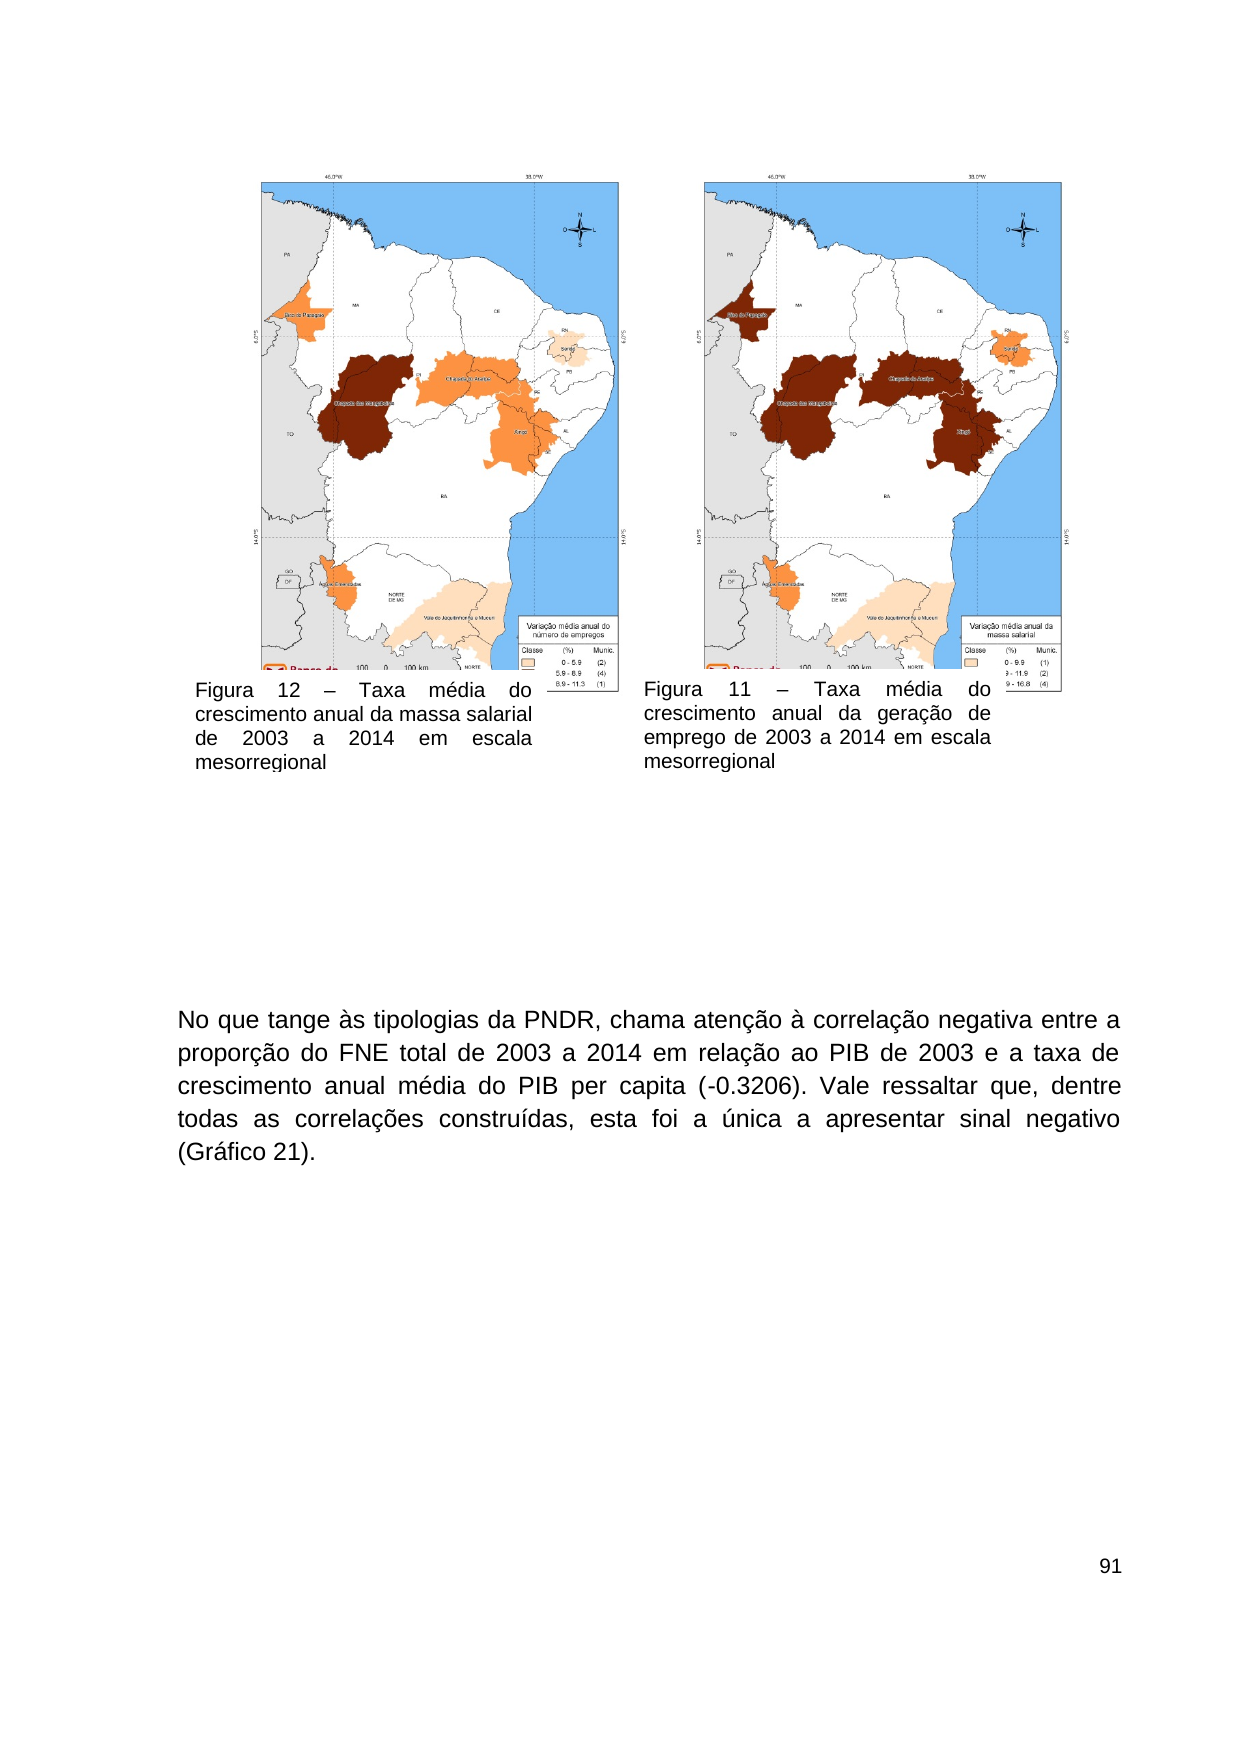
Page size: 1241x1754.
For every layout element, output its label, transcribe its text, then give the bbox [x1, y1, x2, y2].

text Figura 11 – Taxa média do crescimento anual da geração de emprego de 2003 a 2014 em escala mesorregional [643, 677, 991, 772]
text No que tange às tipologias da PNDR, chama atenção à correlação negativa entre a proporção do FNE total de 2003 a 2014 em relação ao PIB de 2003 e a taxa de crescimento anual média do PIB per capita (-0.3206). Vale ressaltar que, dentre todas as correlações construídas, esta foi a única a apresentar sinal negativo (Gráfico 21). [177, 1005, 1122, 1166]
text Figura 12 – Taxa média do crescimento anual da massa salarial de 2003 a 2014 em escala mesorregional [195, 678, 532, 772]
